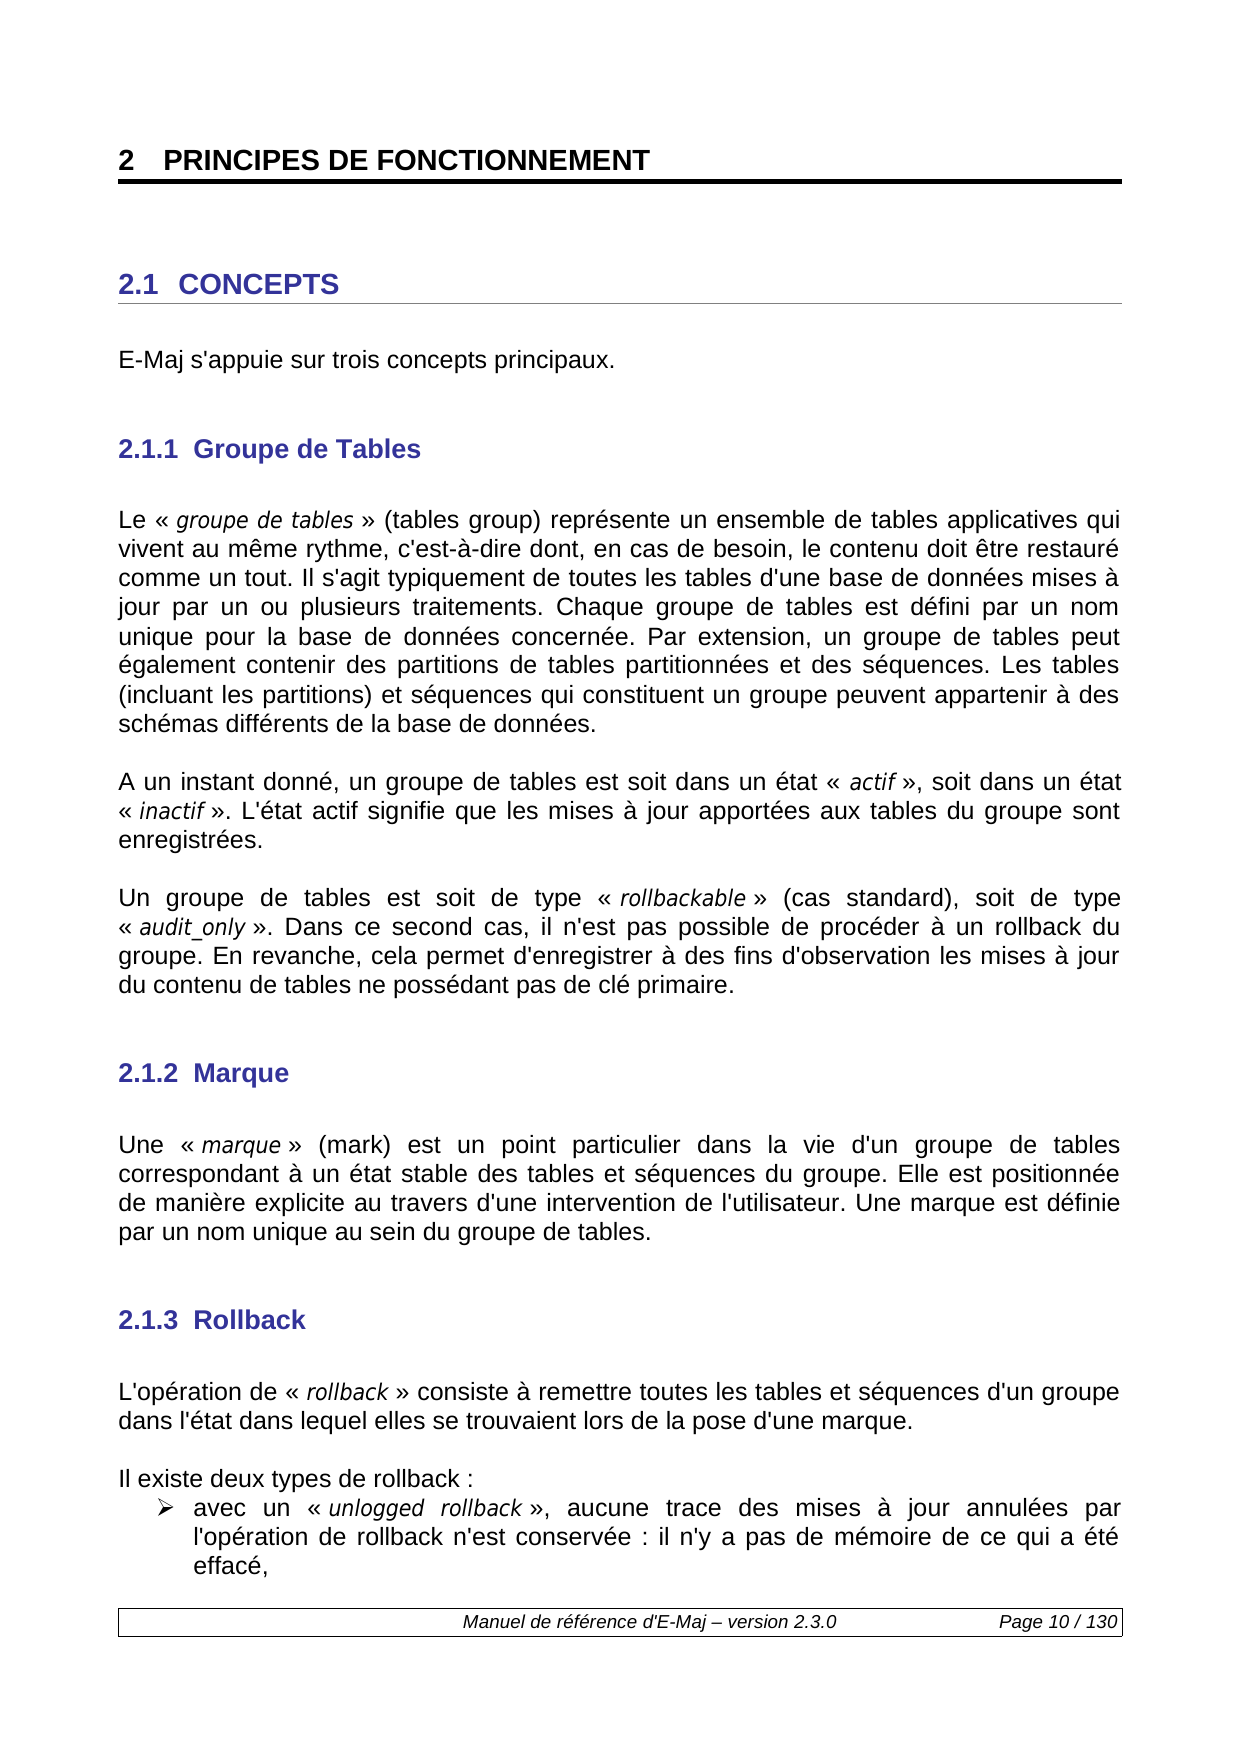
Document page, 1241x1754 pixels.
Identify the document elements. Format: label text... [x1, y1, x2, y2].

text Un groupe de tables est soit de type « rollbackable » (cas standard), soit de type « audit_only ». Dans ce second cas, il n'est pas possible de procéder à un rollback du groupe. En revanche, cela permet d'enregistrer à des fins d'observation les mises à jour du contenu de tables ne possédant pas de clé primaire. [118, 883, 1122, 999]
text E-Maj s'appuie sur trois concepts principaux. [118, 345, 1122, 374]
text Il existe deux types de rollback : [118, 1464, 1122, 1493]
text Le « groupe de tables » (tables group) représente un ensemble de tables applicatives qui vivent au même rythme, c'est-à-dire dont, en cas de besoin, le contenu doit être restauré comme un tout. Il s'agit typiquement de toutes les tables d'une base de données mises à jour par un ou plusieurs traitements. Chaque groupe de tables est défini par un nom unique pour la base de données concernée. Par extension, un groupe de tables peut également contenir des partitions de tables partitionnées et des séquences. Les tables (incluant les partitions) et séquences qui constituent un groupe peuvent appartenir à des schémas différents de la base de données. [118, 505, 1122, 738]
list avec un « unlogged rollback », aucune trace des mises à jour annulées par l'opération de rollback n'est conservée : il n'y a pas de mémoire de ce qui a été effacé, [156, 1493, 1122, 1580]
subtitle Principes de fonctionnement [118, 143, 1122, 179]
text A un instant donné, un groupe de tables est soit dans un état « actif », soit dans un état « inactif ». L'état actif signifie que les mises à jour apportées aux tables du groupe sont enregistrées. [118, 767, 1122, 854]
subtitle Groupe de Tables [118, 432, 1122, 463]
text Une « marque » (mark) est un point particulier dans la vie d'un groupe de tables correspondant à un état stable des tables et séquences du groupe. Elle est positionnée de manière explicite au travers d'une intervention de l'utilisateur. Une marque est définie par un nom unique au sein du groupe de tables. [118, 1130, 1122, 1246]
subtitle Concepts [118, 267, 1122, 303]
subtitle Marque [118, 1057, 1122, 1088]
text L'opération de « rollback » consiste à remettre toutes les tables et séquences d'un groupe dans l'état dans lequel elles se trouvaient lors de la pose d'une marque. [118, 1377, 1122, 1435]
subtitle Rollback [118, 1304, 1122, 1335]
